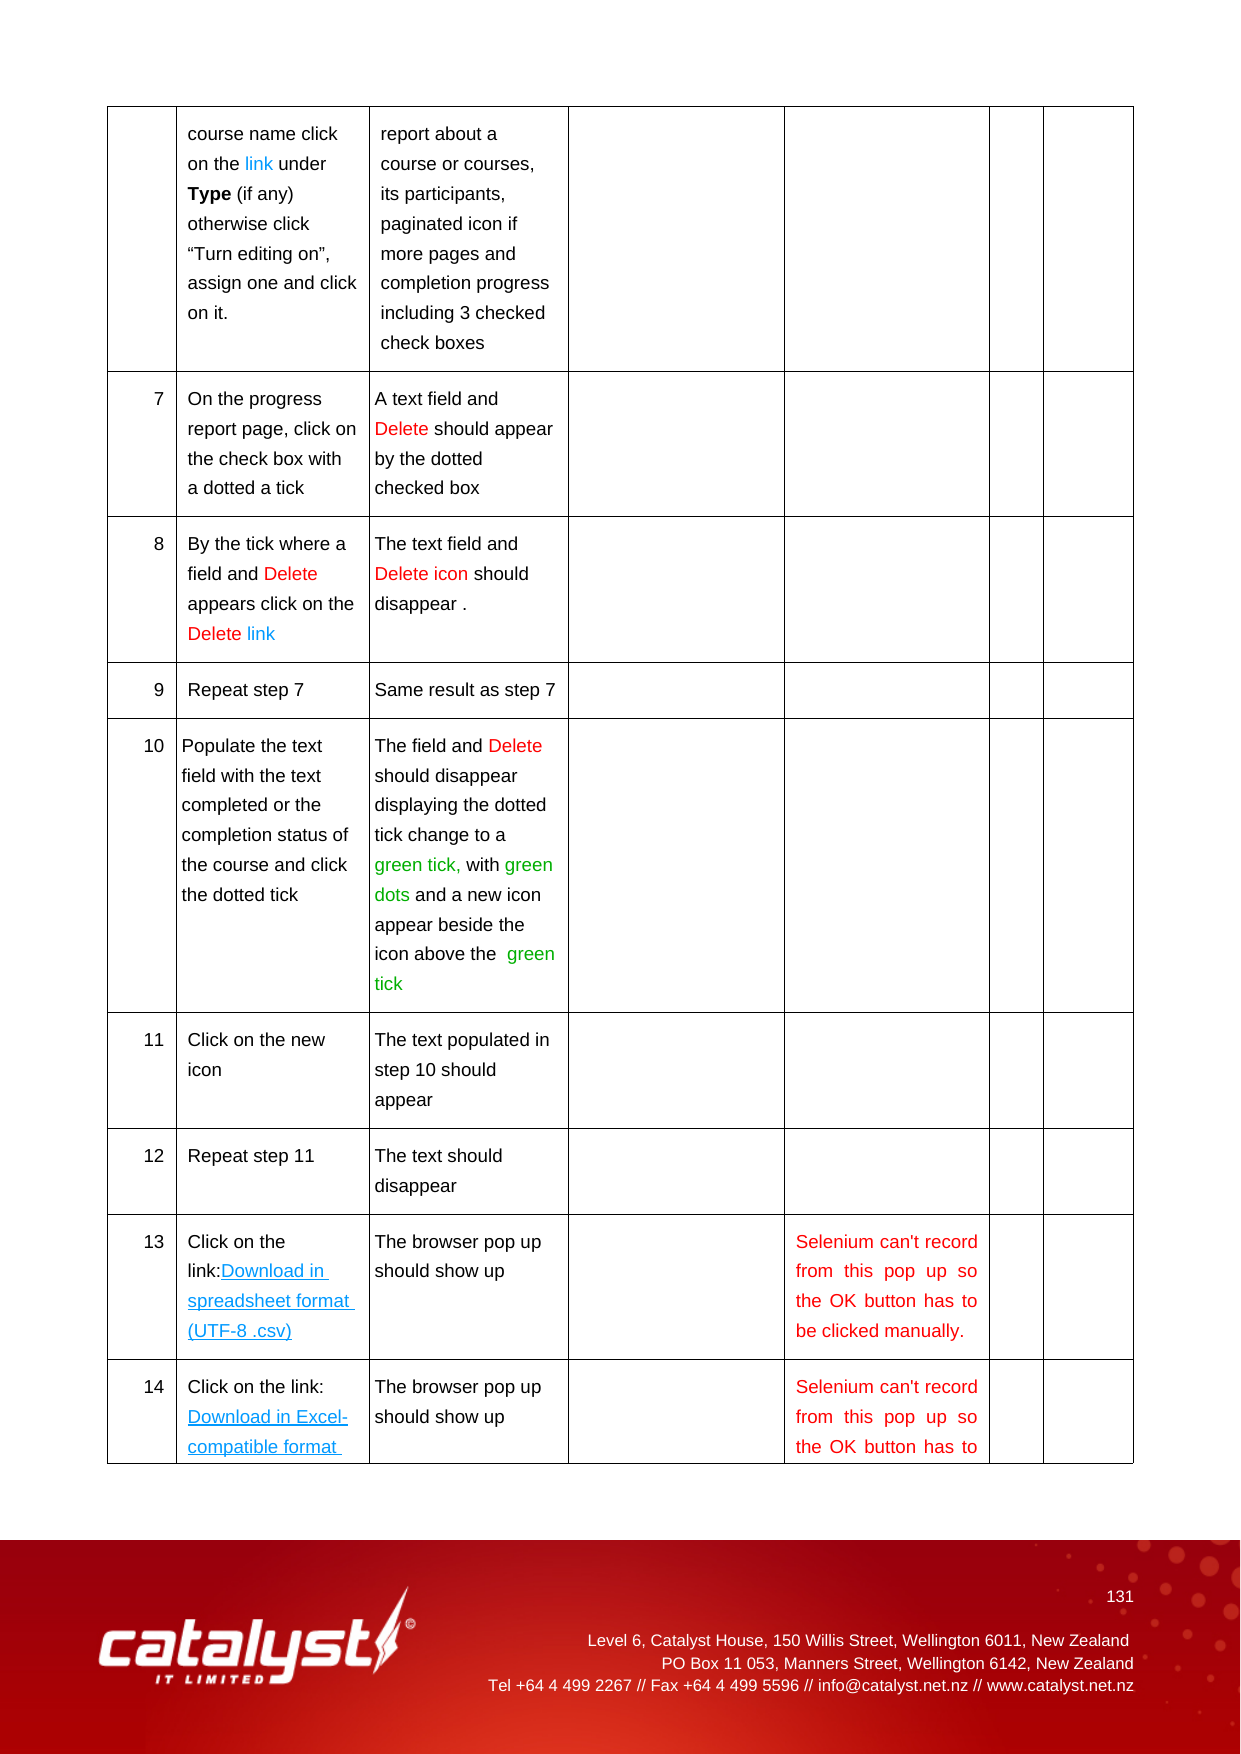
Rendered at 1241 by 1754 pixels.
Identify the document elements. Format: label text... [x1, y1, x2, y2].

table_cell [785, 719, 989, 1012]
table_cell [569, 1360, 784, 1463]
table_cell [990, 1215, 1043, 1359]
table_cell [569, 663, 784, 718]
table_cell [569, 1129, 784, 1213]
table_cell [785, 107, 989, 371]
table_cell [990, 107, 1043, 371]
table_cell 10 [108, 719, 176, 1012]
table_cell [1044, 1360, 1133, 1463]
table_cell [1044, 663, 1133, 718]
table_cell course name click on the link under Type (if any) otherwise click “Turn editing on”, assign one and click on it. [177, 107, 369, 371]
table_cell [108, 107, 176, 371]
table_cell A text field and Delete should appear by the dotted checked box [370, 372, 568, 516]
table_cell [1044, 1129, 1133, 1213]
table_cell Selenium can't record from this pop up so the OK button has to be clicked manually. [785, 1215, 989, 1359]
table_cell The browser pop up should show up [370, 1360, 568, 1463]
table_cell By the tick where a field and Delete appears click on the Delete link [177, 517, 369, 662]
table_cell The text populated in step 10 should appear [370, 1013, 568, 1128]
table_cell [1044, 1215, 1133, 1359]
table_cell [785, 372, 989, 516]
table_cell [990, 719, 1043, 1012]
table_cell Click on the link: Download in Excel-compatible format [177, 1360, 369, 1463]
table_cell Click on the link:Download in spreadsheet format (UTF-8 .csv) [177, 1215, 369, 1359]
table_cell [990, 1129, 1043, 1213]
table_cell report about a course or courses, its participants, paginated icon if more pages and completion progress including 3 checked check boxes [370, 107, 568, 371]
table_cell [569, 107, 784, 371]
table_cell Repeat step 7 [177, 663, 369, 718]
table_cell Same result as step 7 [370, 663, 568, 718]
table_cell [569, 719, 784, 1012]
table_cell 8 [108, 517, 176, 662]
table_cell 9 [108, 663, 176, 718]
table_cell [990, 372, 1043, 516]
table_cell [990, 663, 1043, 718]
table_cell 12 [108, 1129, 176, 1213]
table_cell [785, 517, 989, 662]
table_cell [990, 1360, 1043, 1463]
table_cell 7 [108, 372, 176, 516]
table_cell [1044, 107, 1133, 371]
table_cell [785, 1129, 989, 1213]
table_cell The text should disappear [370, 1129, 568, 1213]
table_cell [569, 517, 784, 662]
table_cell The field and Delete should disappear displaying the dotted tick change to a green tick, with green dots and a new icon appear beside the icon above the green tick [370, 719, 568, 1012]
table_cell [1044, 719, 1133, 1012]
table_cell [785, 1013, 989, 1128]
table_cell The text field and Delete icon should disappear . [370, 517, 568, 662]
table_cell The browser pop up should show up [370, 1215, 568, 1359]
table_cell [1044, 372, 1133, 516]
table_cell Populate the text field with the text completed or the completion status of the course and click the dotted tick [177, 719, 369, 1012]
table_cell [785, 663, 989, 718]
table_cell [569, 1013, 784, 1128]
table_cell 11 [108, 1013, 176, 1128]
table_cell [990, 1013, 1043, 1128]
table_cell [1044, 1013, 1133, 1128]
picture [0, 1540, 1241, 1754]
table_cell Repeat step 11 [177, 1129, 369, 1213]
table_cell Selenium can't record from this pop up so the OK button has to [785, 1360, 989, 1463]
table_cell [990, 517, 1043, 662]
table_cell [1044, 517, 1133, 662]
table_cell [569, 372, 784, 516]
table_cell On the progress report page, click on the check box with a dotted a tick [177, 372, 369, 516]
table_cell Click on the new icon [177, 1013, 369, 1128]
table_cell 14 [108, 1360, 176, 1463]
table_cell [569, 1215, 784, 1359]
table_cell 13 [108, 1215, 176, 1359]
